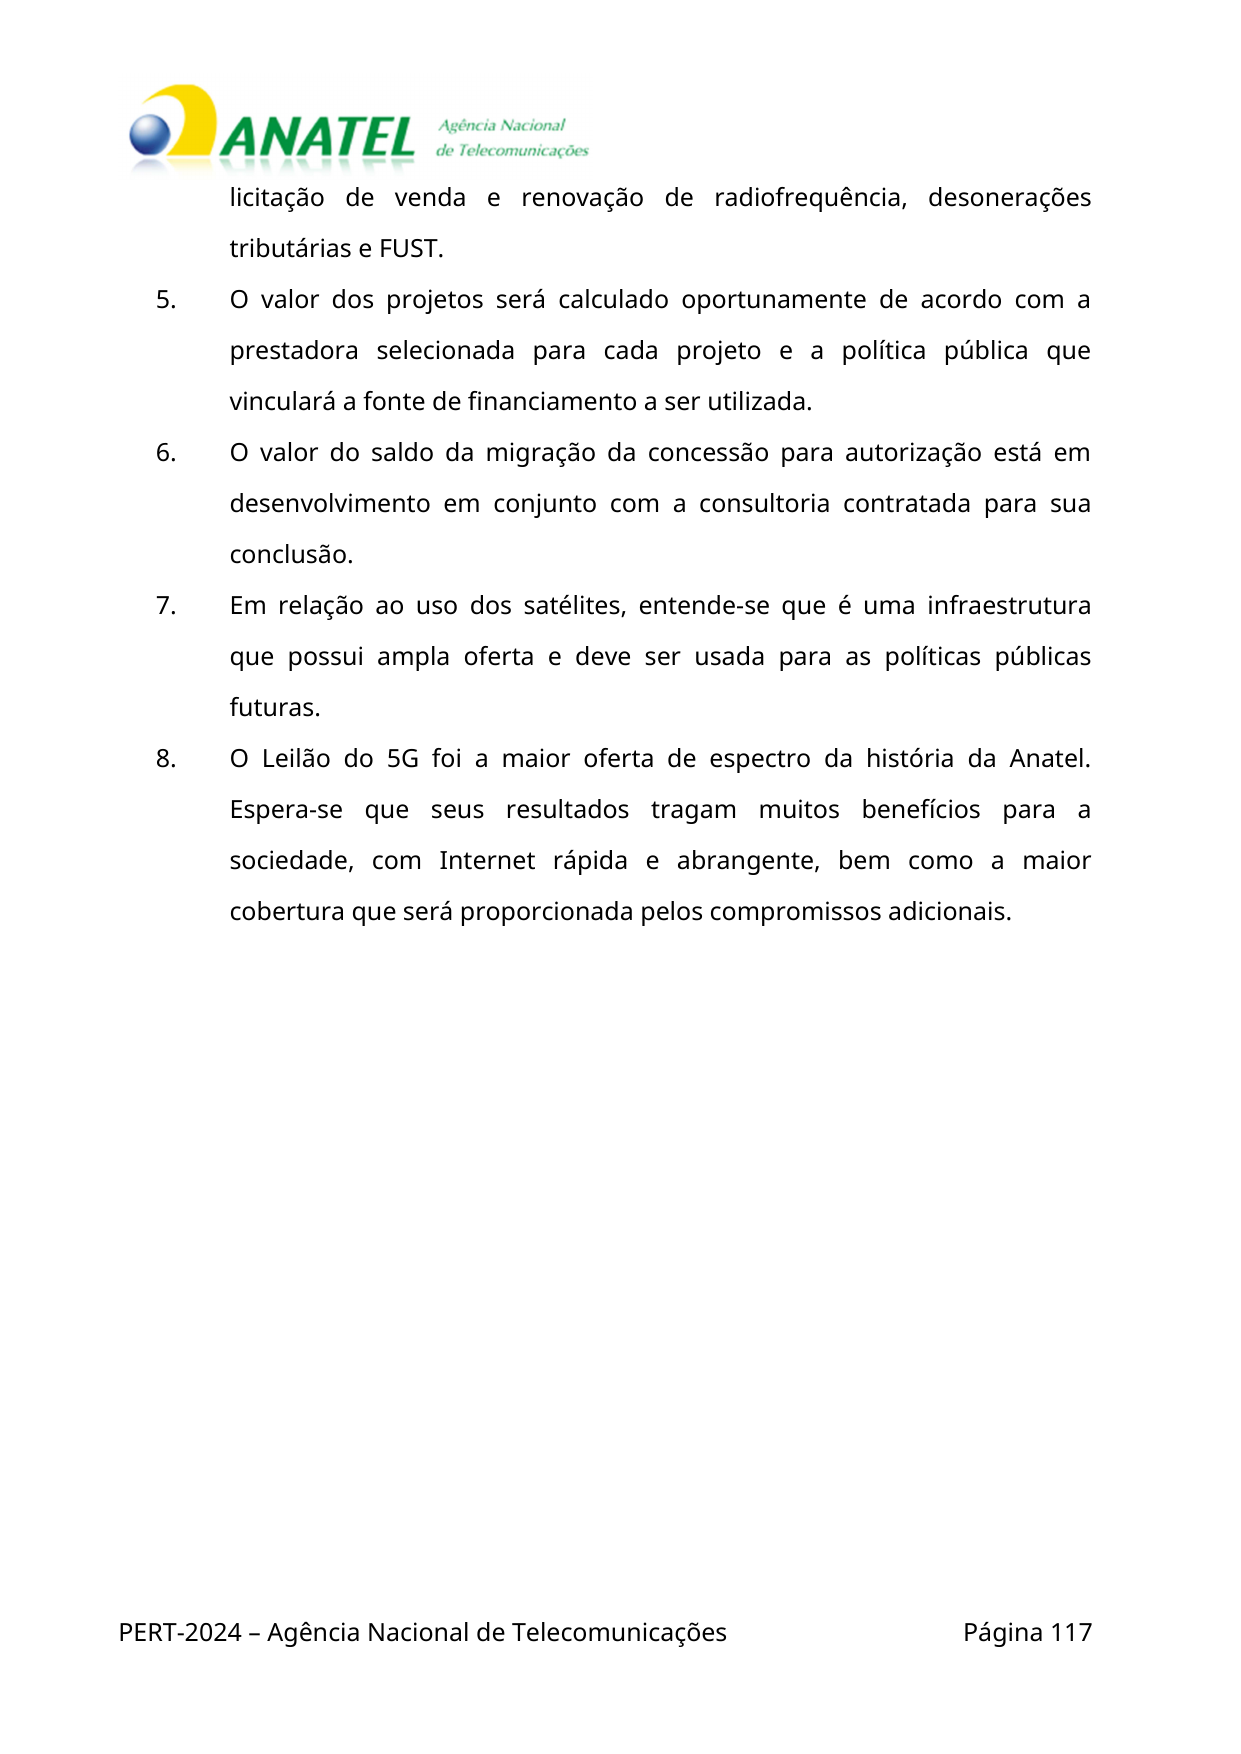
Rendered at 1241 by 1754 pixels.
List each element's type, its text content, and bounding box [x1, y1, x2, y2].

list licitação de venda e renovação de radiofrequência, desonerações tributárias e FUST. [156, 179, 1093, 264]
list O valor do saldo da migração da concessão para autorização está em desenvolvimento em conjunto com a consultoria contratada para sua conclusão. [156, 435, 1093, 571]
list O Leilão do 5G foi a maior oferta de espectro da história da Anatel. Espera-se que seus resultados tragam muitos benefícios para a sociedade, com Internet rápida e abrangente, bem como a maior cobertura que será proporcionada pelos compromissos adicionais. [156, 741, 1093, 928]
list O valor dos projetos será calculado oportunamente de acordo com a prestadora selecionada para cada projeto e a política pública que vinculará a fonte de financiamento a ser utilizada. [156, 282, 1093, 418]
list Em relação ao uso dos satélites, entende-se que é uma infraestrutura que possui ampla oferta e deve ser usada para as políticas públicas futuras. [156, 588, 1093, 724]
